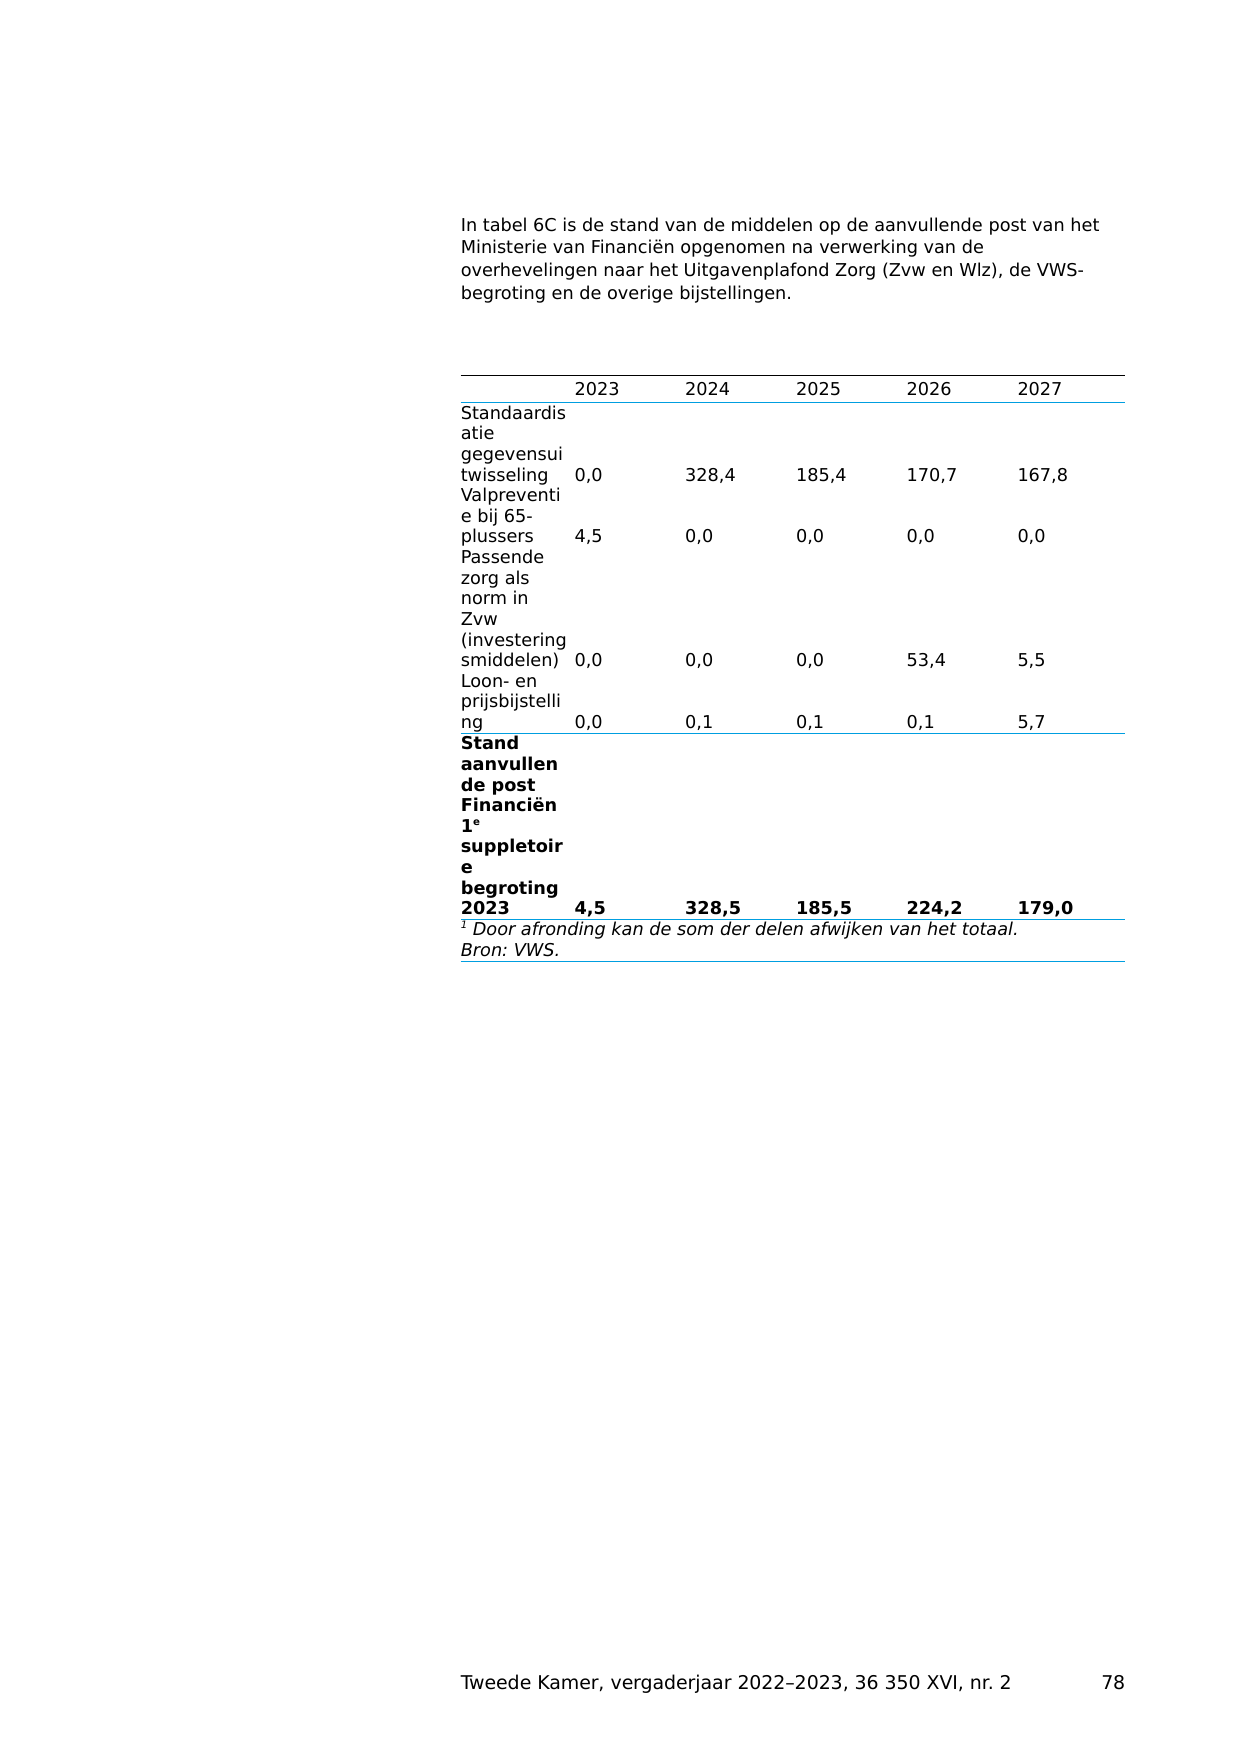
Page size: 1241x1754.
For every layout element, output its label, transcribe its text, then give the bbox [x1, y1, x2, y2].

text In tabel 6C is de stand van de middelen op de aanvullende post van het Ministerie van Financiën opgenomen na verwerking van de overhevelingen naar het Uitgavenplafond Zorg (Zvw en Wlz), de VWS-begroting en de overige bijstellingen. [461, 213, 1125, 304]
table_cell 53,4 [904, 547, 1014, 671]
table_header Tabel 6C Stand van de aanvullende post Financien (bedragen x € 1 miljoen) 1 [461, 327, 1125, 375]
table_cell 0,1 [682, 671, 793, 733]
table_cell 2024 [682, 376, 793, 402]
table_cell 179,0 [1014, 734, 1125, 919]
table_cell 0,0 [682, 547, 793, 671]
table_cell 0,0 [793, 485, 903, 547]
table_cell 1 Door afronding kan de som der delen afwijken van het totaal. [461, 920, 1125, 940]
table_cell 328,4 [682, 403, 793, 485]
table_cell 2025 [793, 376, 903, 402]
table_cell Standaardisatie gegevensuitwisseling [461, 403, 571, 485]
table_cell 170,7 [904, 403, 1014, 485]
table_cell 0,0 [793, 547, 903, 671]
table_cell 224,2 [904, 734, 1014, 919]
table_cell 0,1 [904, 671, 1014, 733]
table_cell 0,0 [571, 671, 682, 733]
table_cell 5,7 [1014, 671, 1125, 733]
table_cell Bron: VWS. [461, 940, 1125, 961]
table_cell 0,0 [1014, 485, 1125, 547]
table_cell Stand aanvullende post Financiën 1e suppletoire begroting 2023 [461, 734, 571, 919]
table_cell 4,5 [571, 485, 682, 547]
table_cell 185,4 [793, 403, 903, 485]
table_cell 2027 [1014, 376, 1125, 402]
table_cell 4,5 [571, 734, 682, 919]
table_cell Passende zorg als norm in Zvw (investeringsmiddelen) [461, 547, 571, 671]
table_cell 2026 [904, 376, 1014, 402]
table_cell 0,1 [793, 671, 903, 733]
table_cell 2023 [571, 376, 682, 402]
table_cell Valpreventie bij 65-plussers [461, 485, 571, 547]
table_cell Loon- en prijsbijstelling [461, 671, 571, 733]
table_cell [461, 376, 571, 402]
table_cell 0,0 [904, 485, 1014, 547]
table_cell 0,0 [682, 485, 793, 547]
table_cell 0,0 [571, 403, 682, 485]
table_cell 5,5 [1014, 547, 1125, 671]
table_cell 185,5 [793, 734, 903, 919]
table_cell 0,0 [571, 547, 682, 671]
table_cell 328,5 [682, 734, 793, 919]
table_cell 167,8 [1014, 403, 1125, 485]
